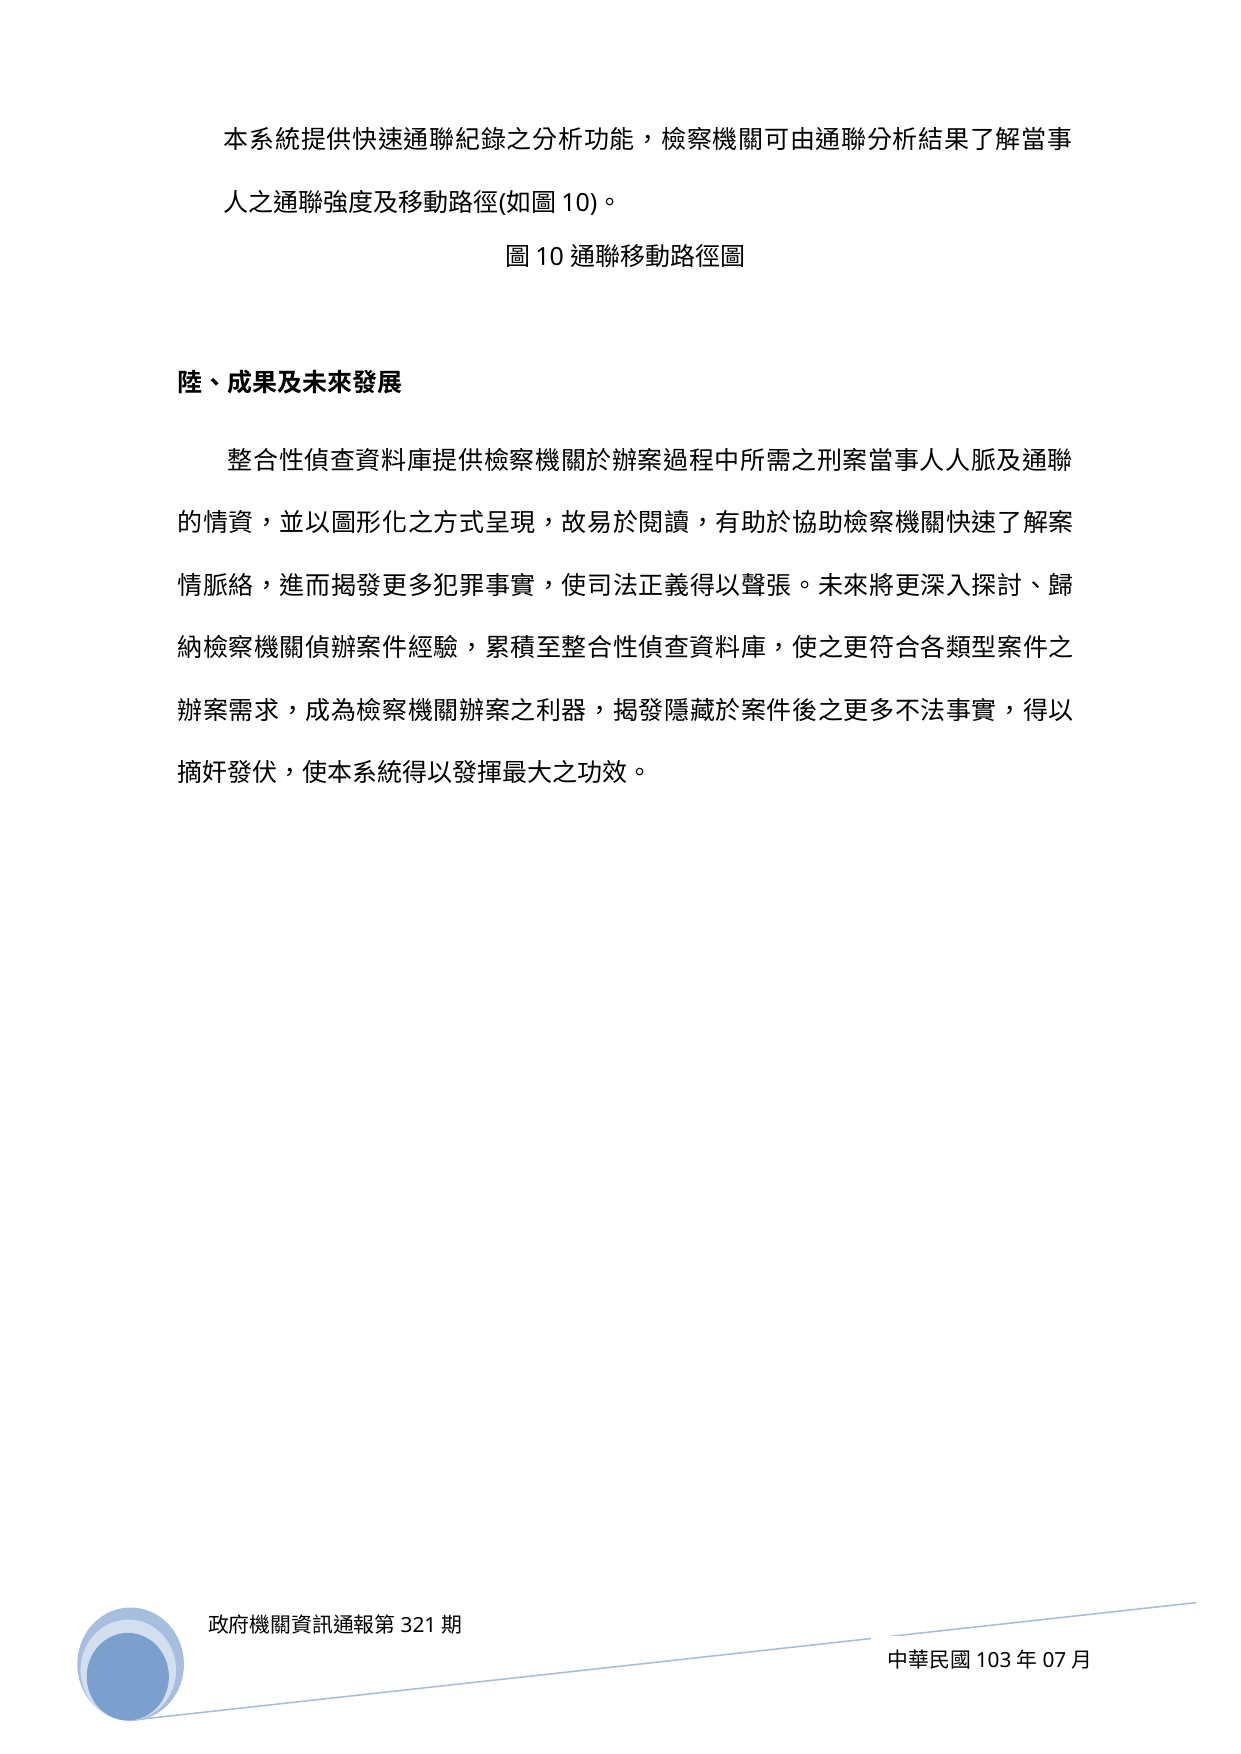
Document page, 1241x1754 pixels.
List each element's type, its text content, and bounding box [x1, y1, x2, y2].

subtitle 圖10 通聯移動路徑圖 [177, 229, 1073, 274]
text 陸、成果及未來發展 [177, 339, 1073, 402]
subtitle 本系統提供快速通聯紀錄之分析功能，檢察機關可由通聯分析結果了解當事人之通聯強度及移動路徑(如圖10)。 [224, 96, 1073, 221]
subtitle 整合性偵查資料庫提供檢察機關於辦案過程中所需之刑案當事人人脈及通聯的情資，並以圖形化之方式呈現，故易於閱讀，有助於協助檢察機關快速了解案情脈絡，進而揭發更多犯罪事實，使司法正義得以聲張。未來將更深入探討、歸納檢察機關偵辦案件經驗，累積至整合性偵查資料庫，使之更符合各類型案件之辦案需求，成為檢察機關辦案之利器，揭發隱藏於案件後之更多不法事實，得以摘奸發伏，使本系統得以發揮最大之功效。 [177, 417, 1073, 792]
